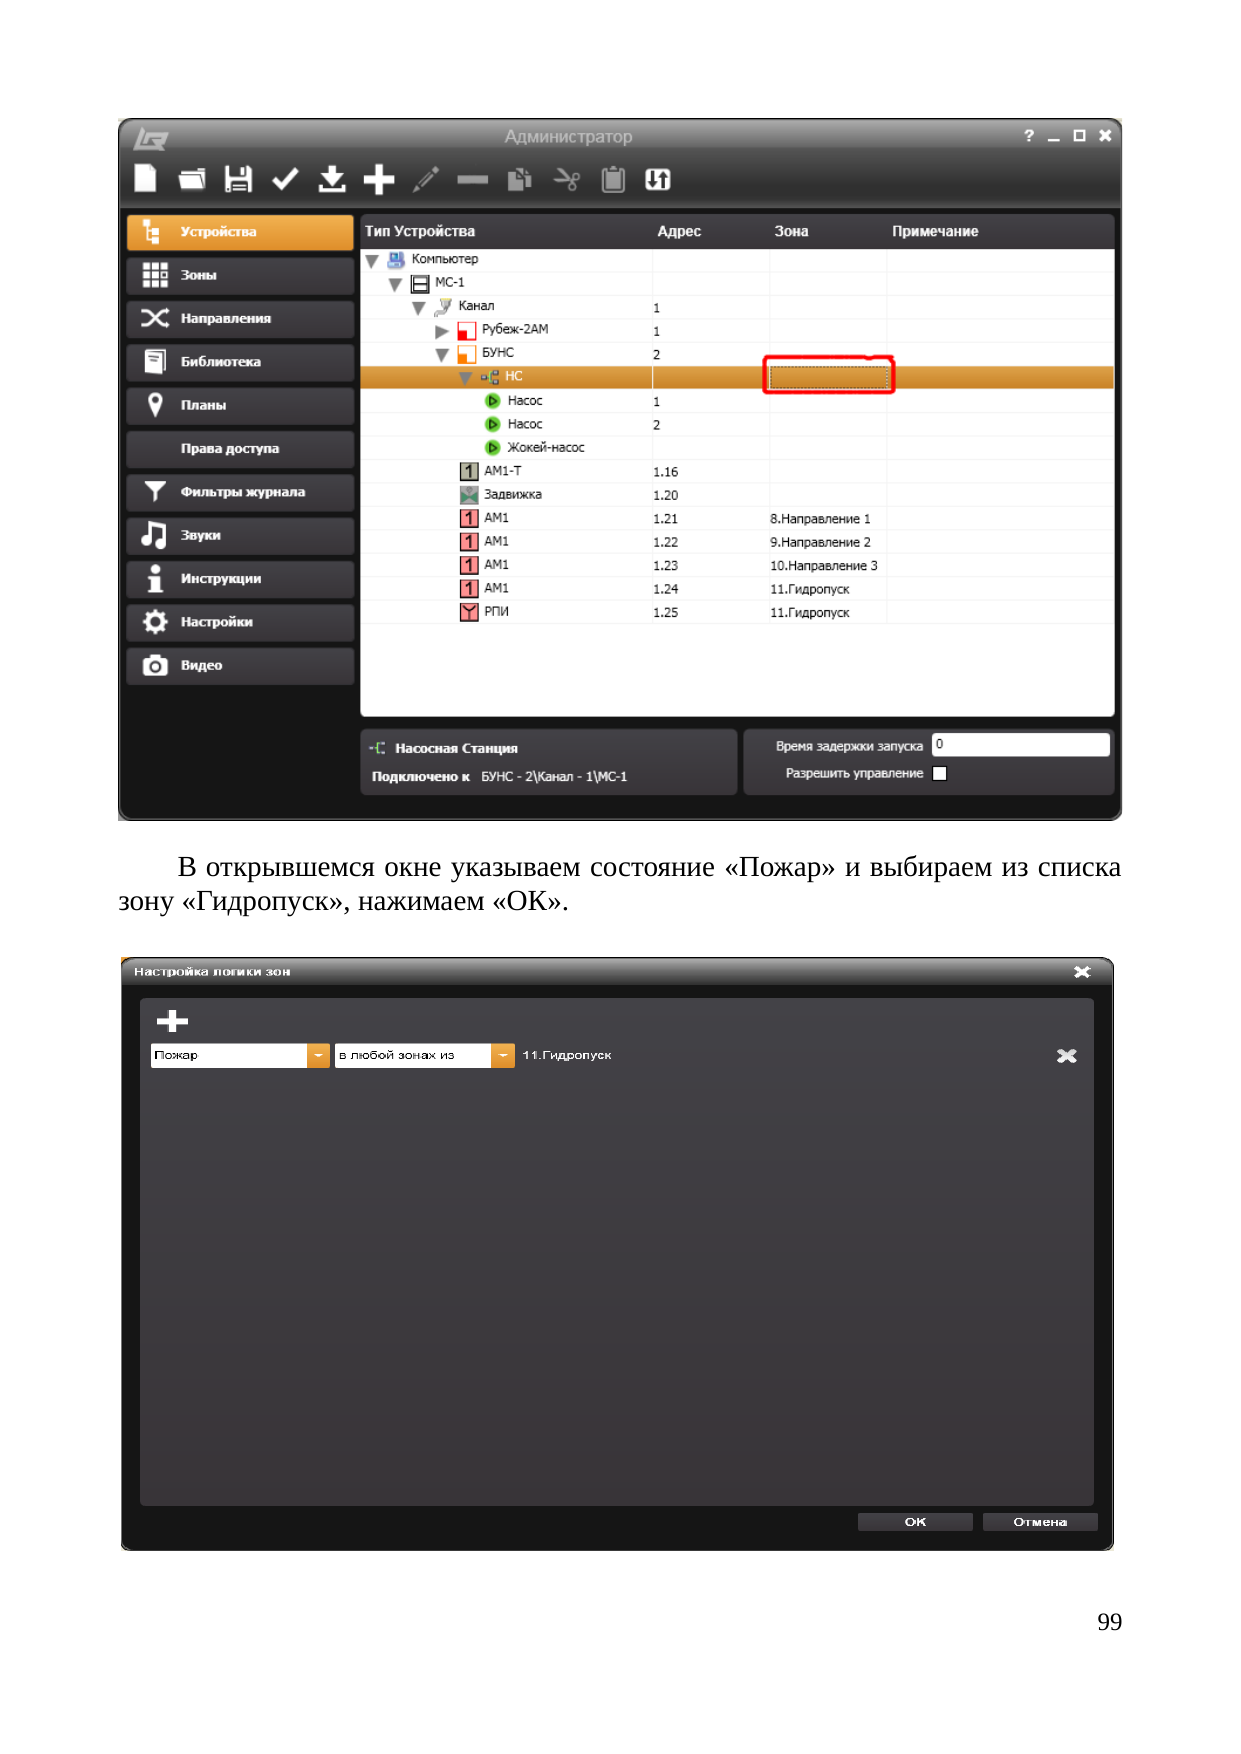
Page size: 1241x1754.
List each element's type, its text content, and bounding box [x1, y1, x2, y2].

picture [121, 957, 1114, 1551]
text В открывшемся окне указываем состояние «Пожар» и выбираем из списка зону «Гидропуск», нажимаем «ОК». [118, 821, 1122, 917]
picture [118, 118, 1123, 821]
